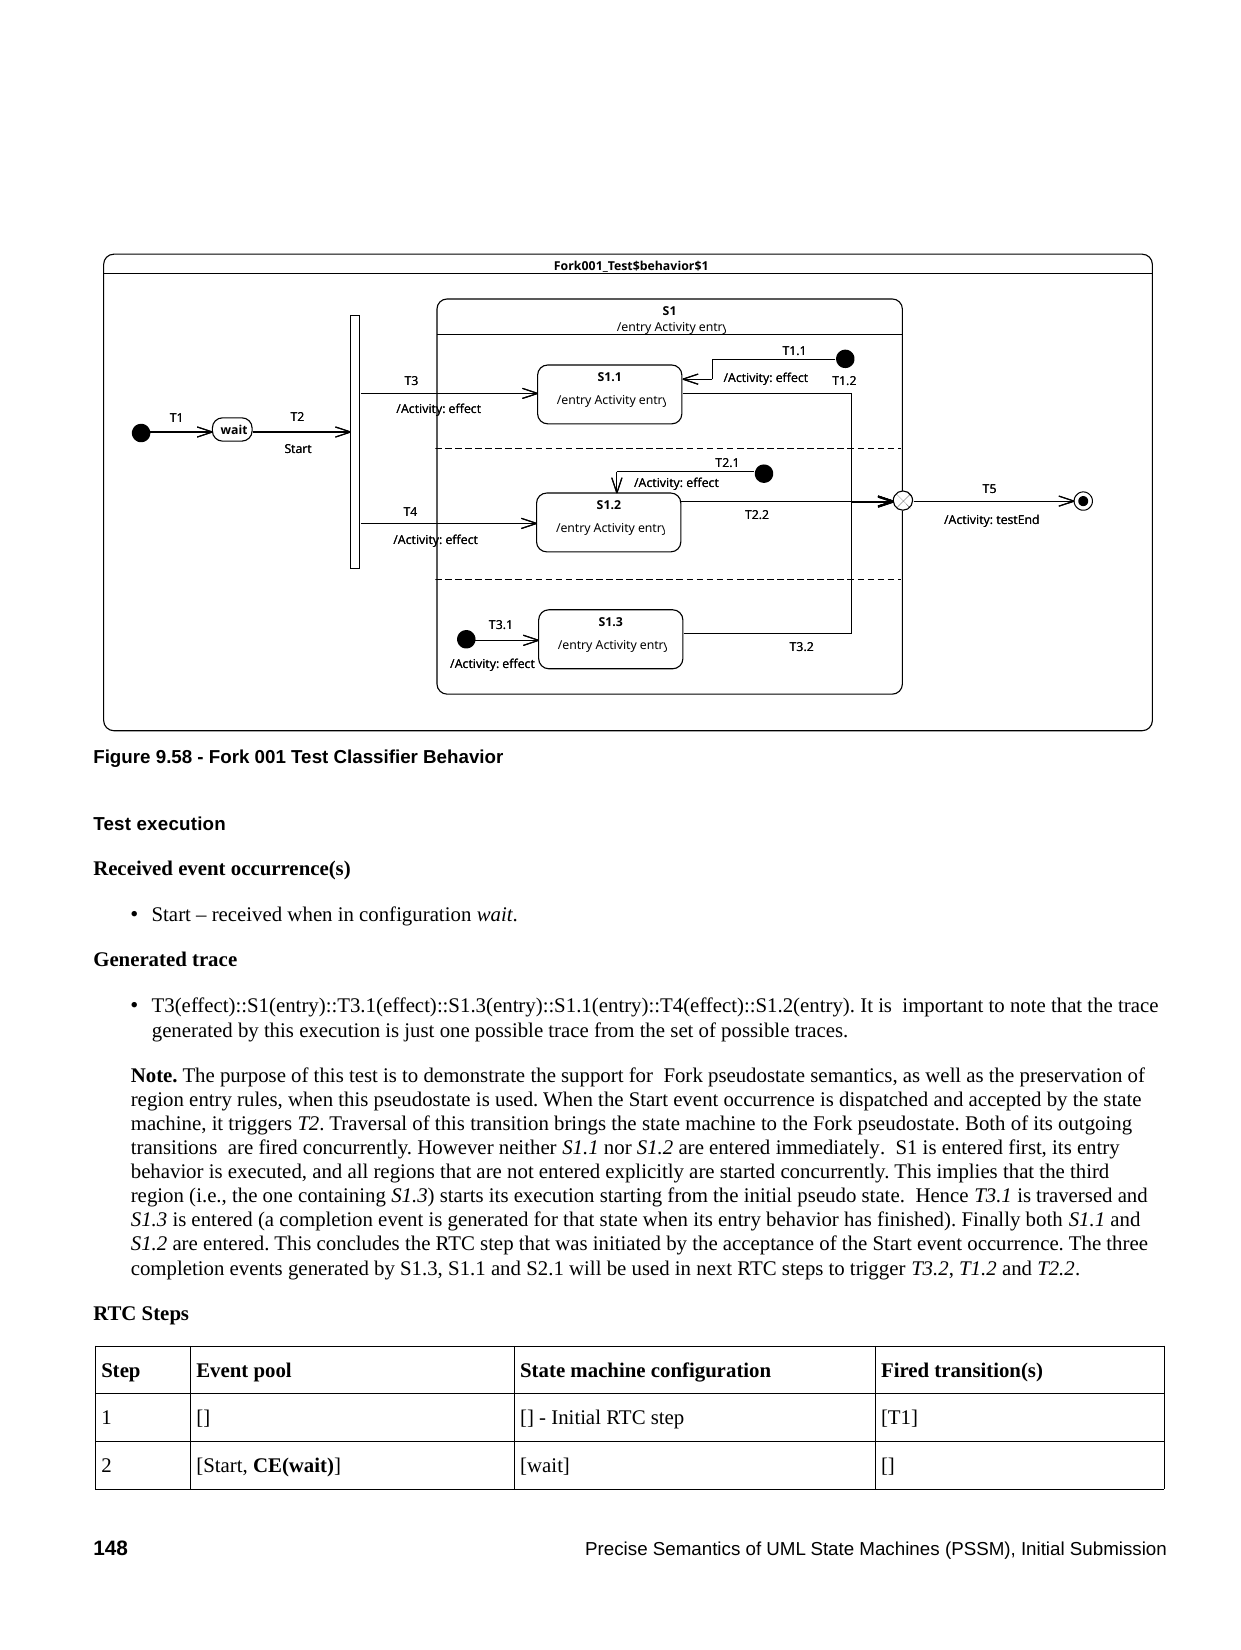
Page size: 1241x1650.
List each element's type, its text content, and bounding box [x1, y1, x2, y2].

table_cell [T1] [876, 1394, 1164, 1441]
table_header Fired transition(s) [876, 1347, 1164, 1393]
table_header Step [96, 1347, 190, 1393]
list Start – received when in configuration wait. [131, 901, 1164, 926]
table_header State machine configuration [515, 1347, 875, 1393]
table_cell [wait] [515, 1442, 875, 1489]
text Received event occurrence(s) [93, 856, 1164, 880]
text Figure 9.58 - Fork 001 Test Classifier Behavior [93, 243, 1164, 767]
table_cell [Start, CE(wait)] [191, 1442, 514, 1489]
table_cell [] [876, 1442, 1164, 1489]
table_cell 2 [96, 1442, 190, 1489]
list T3(effect)::S1(entry)::T3.1(effect)::S1.3(entry)::S1.1(entry)::T4(effect)::S1.2(entry). It is important to note that the trace generated by this execution is just one possible trace from the set of possible traces. [131, 992, 1164, 1042]
table_header Event pool [191, 1347, 514, 1393]
text RTC Steps [93, 1301, 1164, 1324]
table_cell [] - Initial RTC step [515, 1394, 875, 1441]
subtitle Test execution [93, 813, 1164, 834]
text Note. The purpose of this test is to demonstrate the support for Fork pseudostate semantics, as well as the preservation of region entry rules, when this pseudostate is used. When the Start event occurrence is dispatched and accepted by the state machine, it triggers T2. Traversal of this transition brings the state machine to the Fork pseudostate. Both of its outgoing transitions are fired concurrently. However neither S1.1 nor S1.2 are entered immediately. S1 is entered first, its entry behavior is executed, and all regions that are not entered explicitly are started concurrently. This implies that the third region (i.e., the one containing S1.3) starts its execution starting from the initial pseudo state. Hence T3.1 is traversed and S1.3 is entered (a completion event is generated for that state when its entry behavior has finished). Finally both S1.1 and S1.2 are entered. This concludes the RTC step that was initiated by the acceptance of the Start event occurrence. The three completion events generated by S1.3, S1.1 and S2.1 will be used in next RTC steps to trigger T3.2, T1.2 and T2.2. [131, 1063, 1164, 1279]
table_cell 1 [96, 1394, 190, 1441]
text Generated trace [93, 947, 1164, 971]
table_cell [] [191, 1394, 514, 1441]
